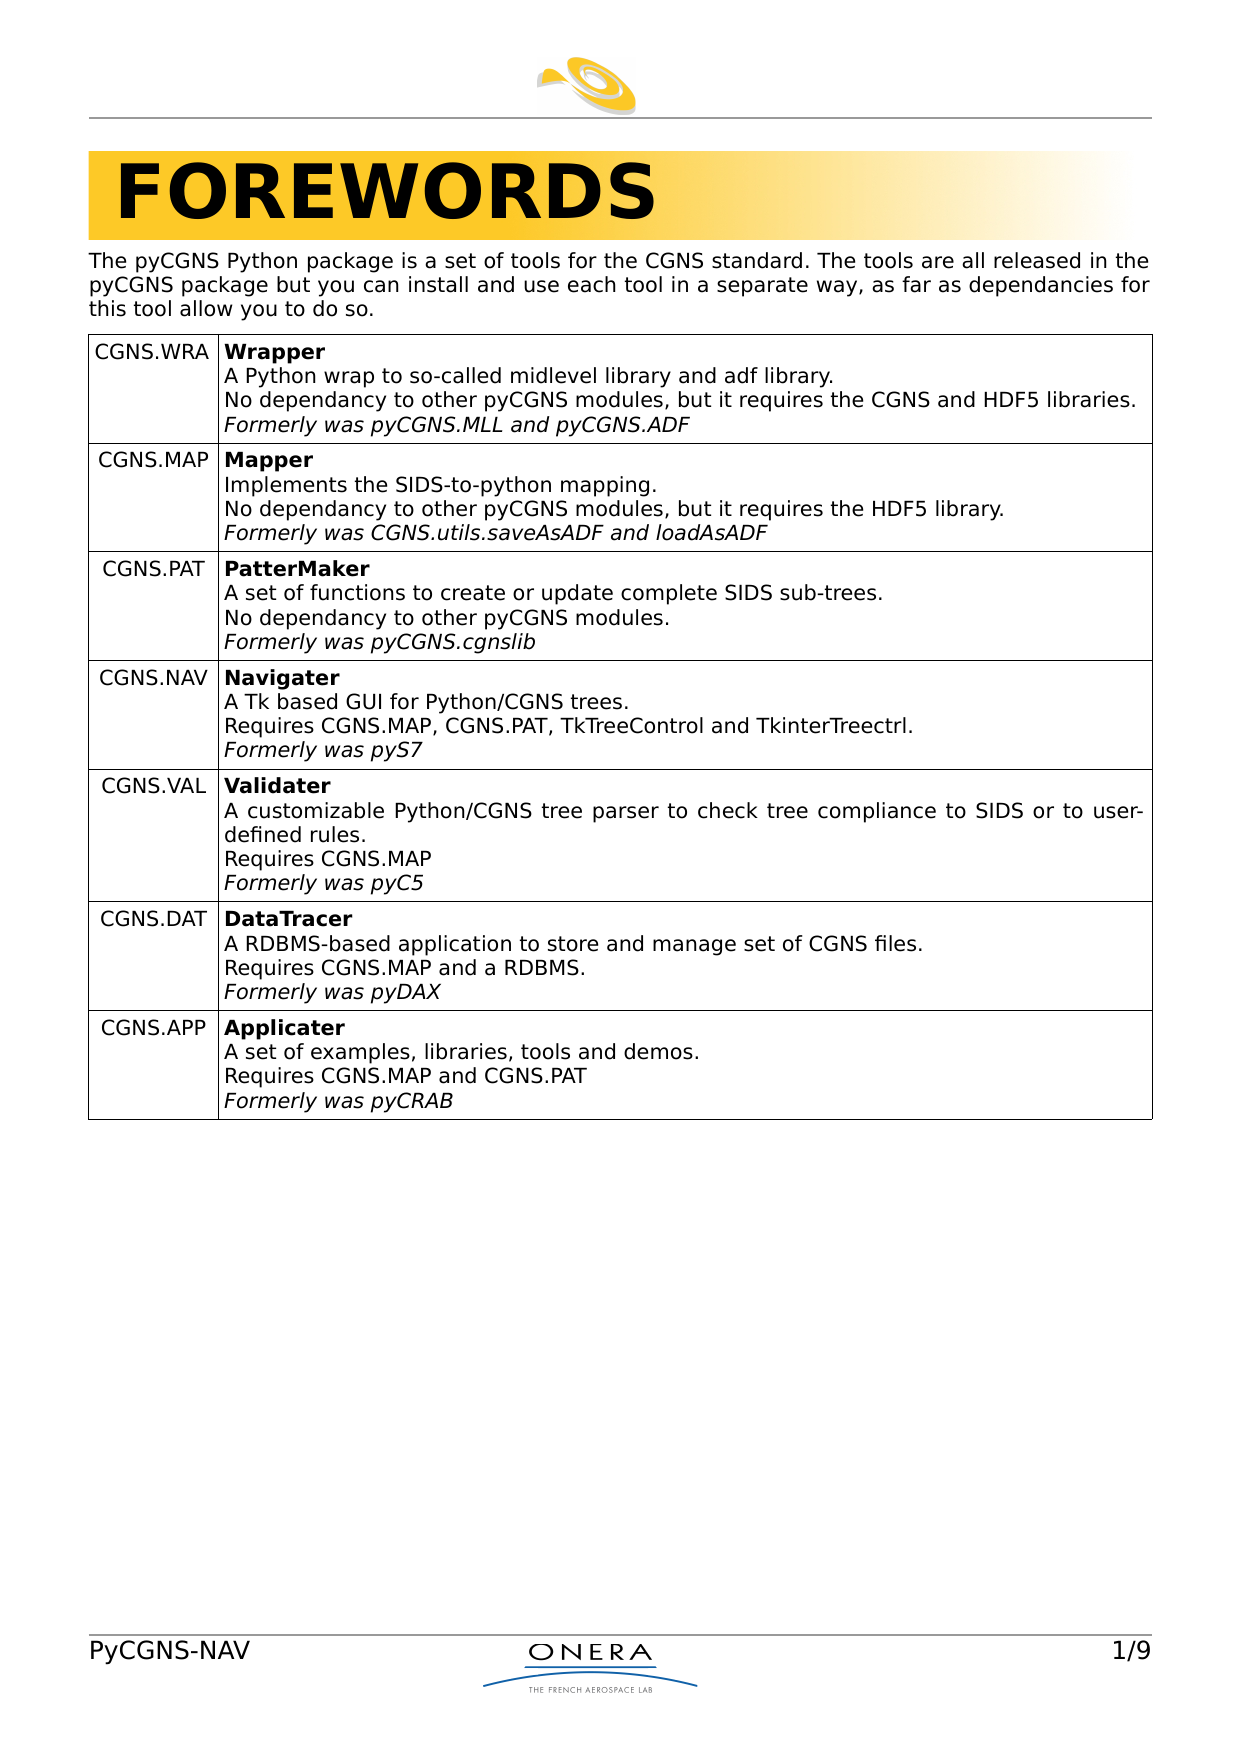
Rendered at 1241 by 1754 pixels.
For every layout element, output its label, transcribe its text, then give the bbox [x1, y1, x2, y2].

table_header Wrapper A Python wrap to so-called midlevel library and adf library. No dependancy to other pyCGNS modules, but it requires the CGNS and HDF5 libraries. Formerly was pyCGNS.MLL and pyCGNS.ADF [219, 335, 1152, 443]
text The pyCGNS Python package is a set of tools for the CGNS standard. The tools are all released in the pyCGNS package but you can install and use each tool in a separate way, as far as dependancies for this tool allow you to do so. [88, 249, 1152, 321]
picture [537, 57, 636, 115]
table_cell CGNS.APP [89, 1011, 218, 1119]
table_cell Mapper Implements the SIDS-to-python mapping. No dependancy to other pyCGNS modules, but it requires the HDF5 library. Formerly was CGNS.utils.saveAsADF and loadAsADF [219, 444, 1152, 551]
picture [88, 151, 1151, 240]
table_cell PatterMaker A set of functions to create or update complete SIDS sub-trees. No dependancy to other pyCGNS modules. Formerly was pyCGNS.cgnslib [219, 552, 1152, 660]
table_cell Navigater A Tk based GUI for Python/CGNS trees. Requires CGNS.MAP, CGNS.PAT, TkTreeControl and TkinterTreectrl. Formerly was pyS7 [219, 661, 1152, 768]
table_cell CGNS.MAP [89, 444, 218, 551]
table_cell CGNS.NAV [89, 661, 218, 768]
table_cell DataTracer A RDBMS-based application to store and manage set of CGNS files. Requires CGNS.MAP and a RDBMS. Formerly was pyDAX [219, 902, 1152, 1010]
table_cell CGNS.PAT [89, 552, 218, 660]
picture [483, 1644, 698, 1693]
table_header CGNS.WRA [89, 335, 218, 443]
table_cell CGNS.VAL [89, 770, 218, 901]
table_cell Applicater A set of examples, libraries, tools and demos. Requires CGNS.MAP and CGNS.PAT Formerly was pyCRAB [219, 1011, 1152, 1119]
table_cell Validater A customizable Python/CGNS tree parser to check tree compliance to SIDS or to user-defined rules. Requires CGNS.MAP Formerly was pyC5 [219, 770, 1152, 901]
table_cell CGNS.DAT [89, 902, 218, 1010]
